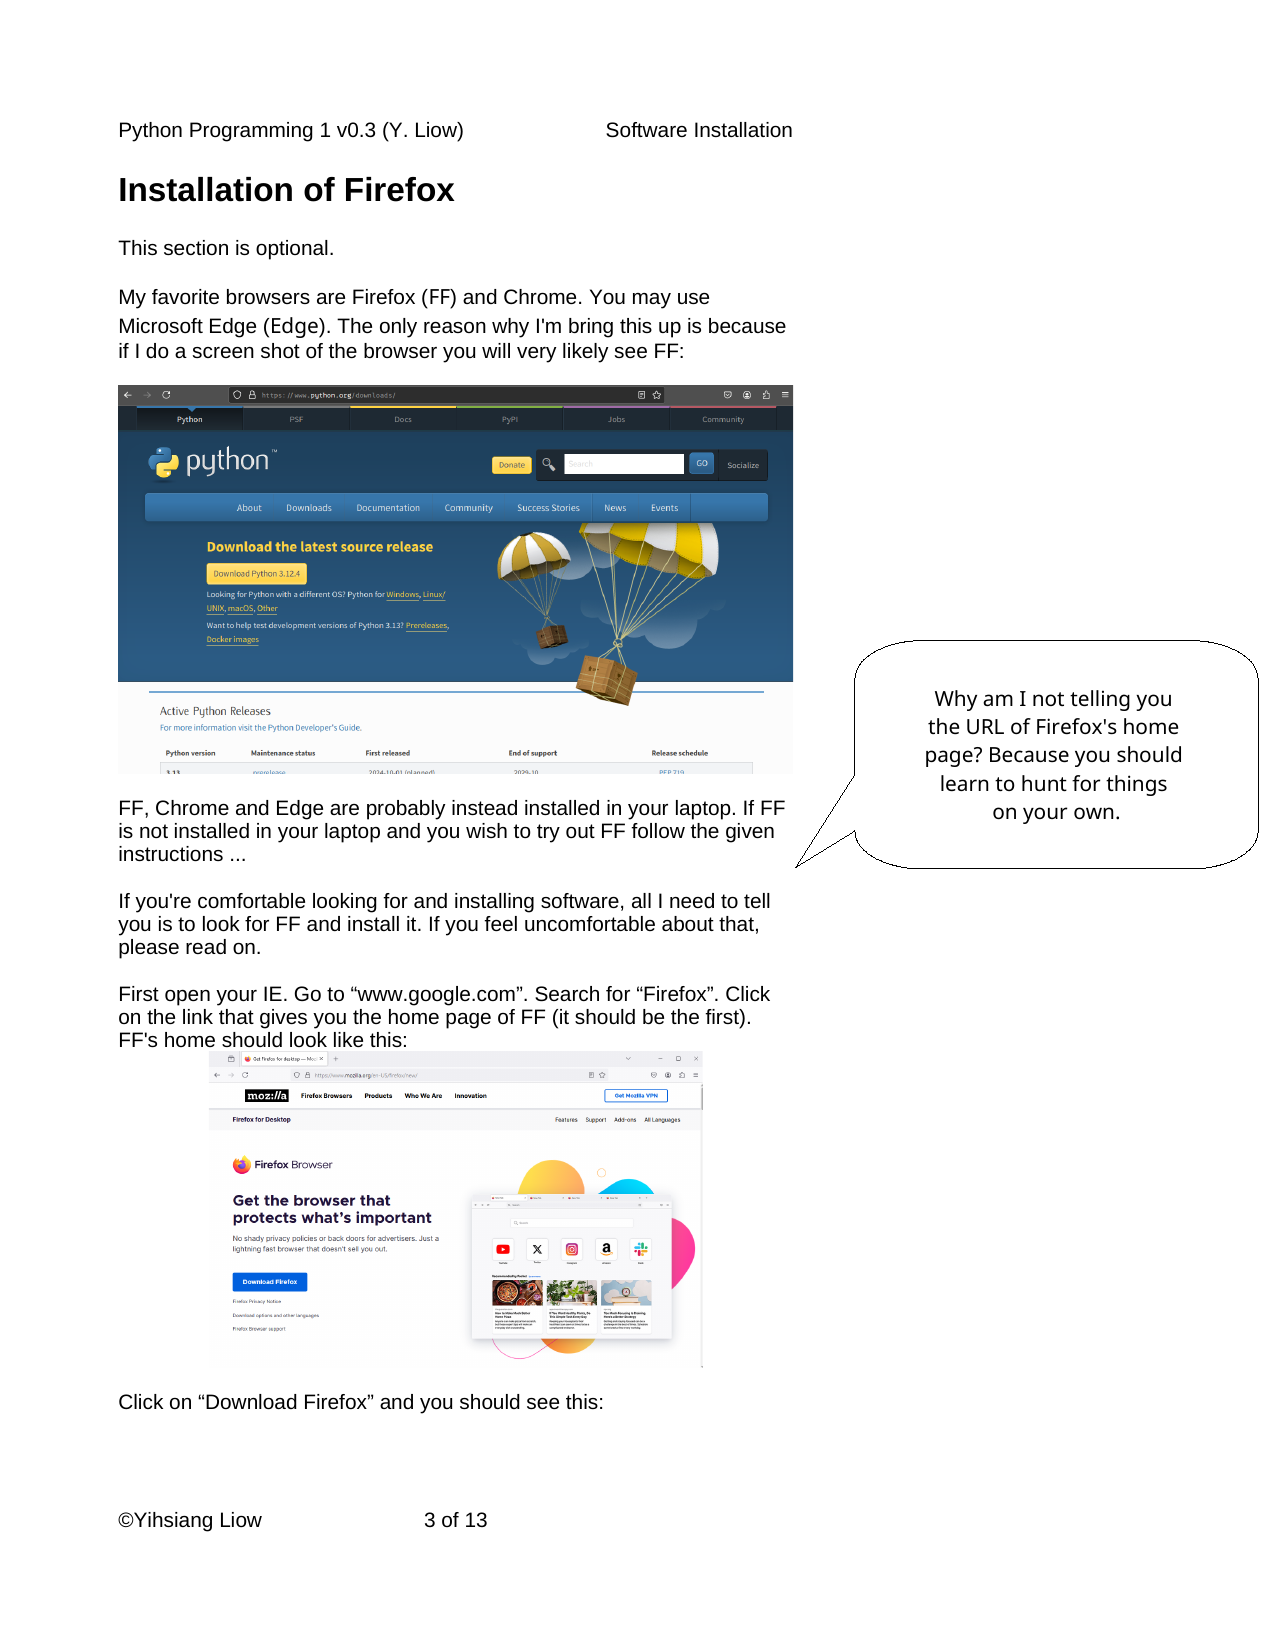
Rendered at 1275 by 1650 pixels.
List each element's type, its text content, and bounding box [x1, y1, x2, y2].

text Installation of Firefox [118, 171, 793, 208]
text This section is optional. [118, 236, 793, 259]
text Click on “Download Firefox” and you should see this: [118, 1391, 793, 1414]
text FF, Chrome and Edge are probably instead installed in your laptop. If FF is not installed in your laptop and you wish to try out FF follow the given instructions ... [118, 796, 793, 866]
text If you're comfortable looking for and installing software, all I need to tell you is to look for FF and install it. If you feel uncomfortable about that, please read on. [118, 889, 793, 959]
text My favorite browsers are Firefox (FF) and Chrome. You may use Microsoft Edge (Edge). The only reason why I'm bring this up is because if I do a screen shot of the browser you will very likely see FF: [118, 282, 793, 363]
picture [208, 1051, 703, 1368]
text First open your IE. Go to “www.google.com”. Search for “Firefox”. Click on the link that gives you the home page of FF (it should be the first). FF's home should look like this: [118, 982, 793, 1052]
picture [118, 385, 794, 774]
